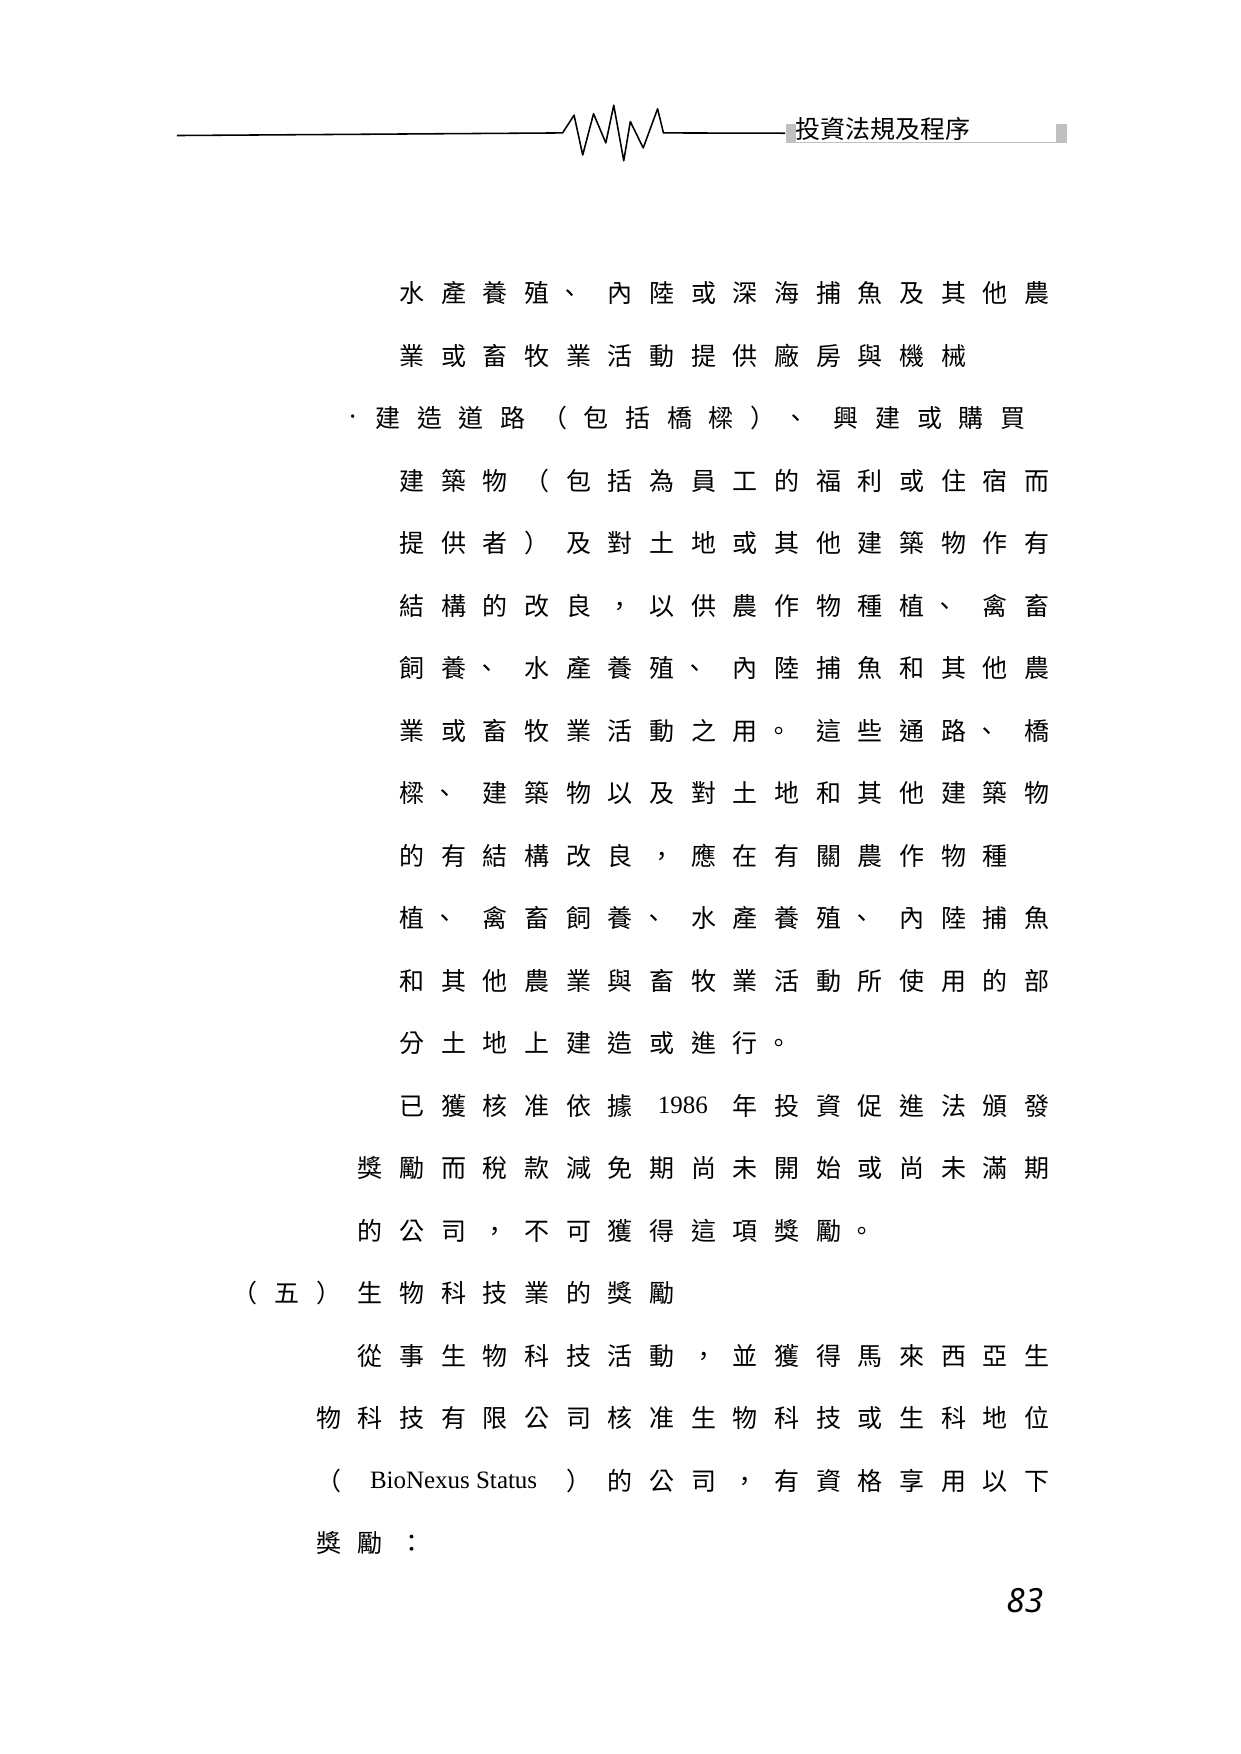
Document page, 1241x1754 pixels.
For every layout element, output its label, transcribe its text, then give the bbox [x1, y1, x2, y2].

text 從事生物科技活動，並獲得馬來西亞生物科技有限公司核准生物科技或生科地位（BioNexus Status）的公司，有資格享用以下獎勵： [281, 1313, 1058, 1563]
text 已獲核准依據1986年投資促進法頒發獎勵而稅款減免期尚未開始或尚未滿期的公司，不可獲得這項獎勵。 [330, 1063, 1058, 1250]
text （五）生物科技業的獎勵 [207, 1250, 1058, 1313]
text ․ 建造道路（包括橋樑）、興建或購買建築物（包括為員工的福利或住宿而提供者）及對土地或其他建築物作有結構的改良，以供農作物種植、禽畜飼養、水產養殖、內陸捕魚和其他農業或畜牧業活動之用。這些通路、橋樑、建築物以及對土地和其他建築物的有結構改良，應在有關農作物種植、禽畜飼養、水產養殖、內陸捕魚和其他農業與畜牧業活動所使用的部分土地上建造或進行。 [330, 375, 1058, 1063]
text 水產養殖、內陸或深海捕魚及其他農業或畜牧業活動提供廠房與機械 [330, 250, 1058, 375]
